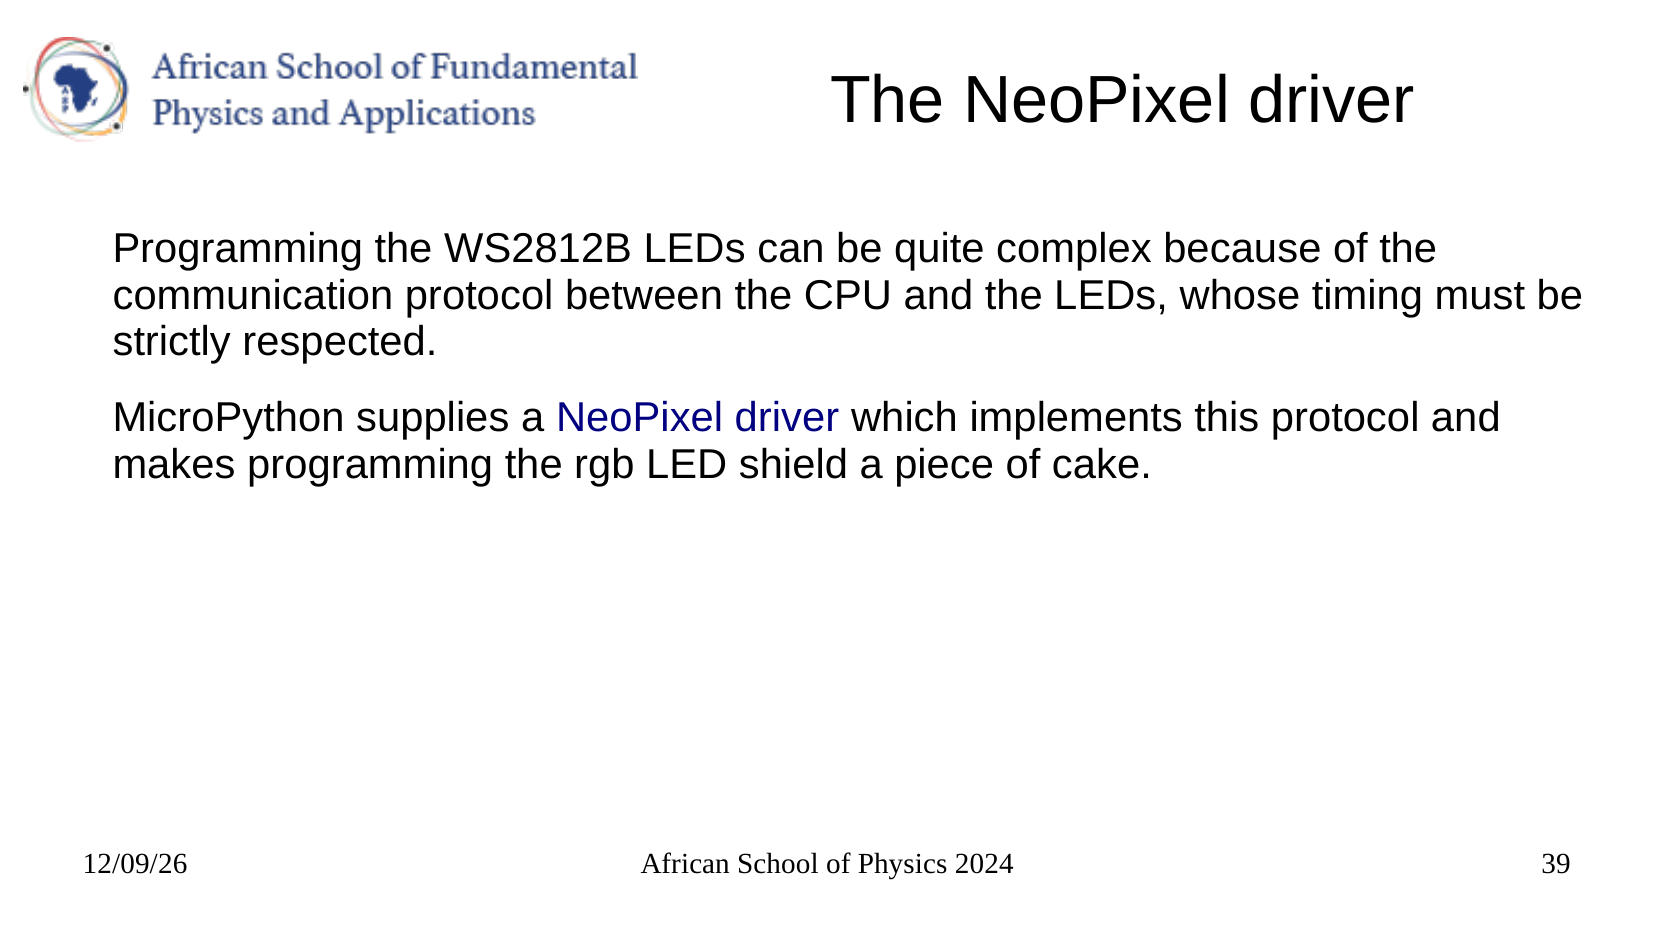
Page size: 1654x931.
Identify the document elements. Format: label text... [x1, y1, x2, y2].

title The NeoPixel driver [635, 21, 1610, 177]
list Programming the WS2812B LEDs can be quite complex because of the communication protocol between the CPU and the LEDs, whose timing must be strictly respected. MicroPython supplies a NeoPixel driver which implements this protocol and makes programming the rgb LED shield a piece of cake. [112, 225, 1601, 765]
picture [23, 37, 635, 142]
